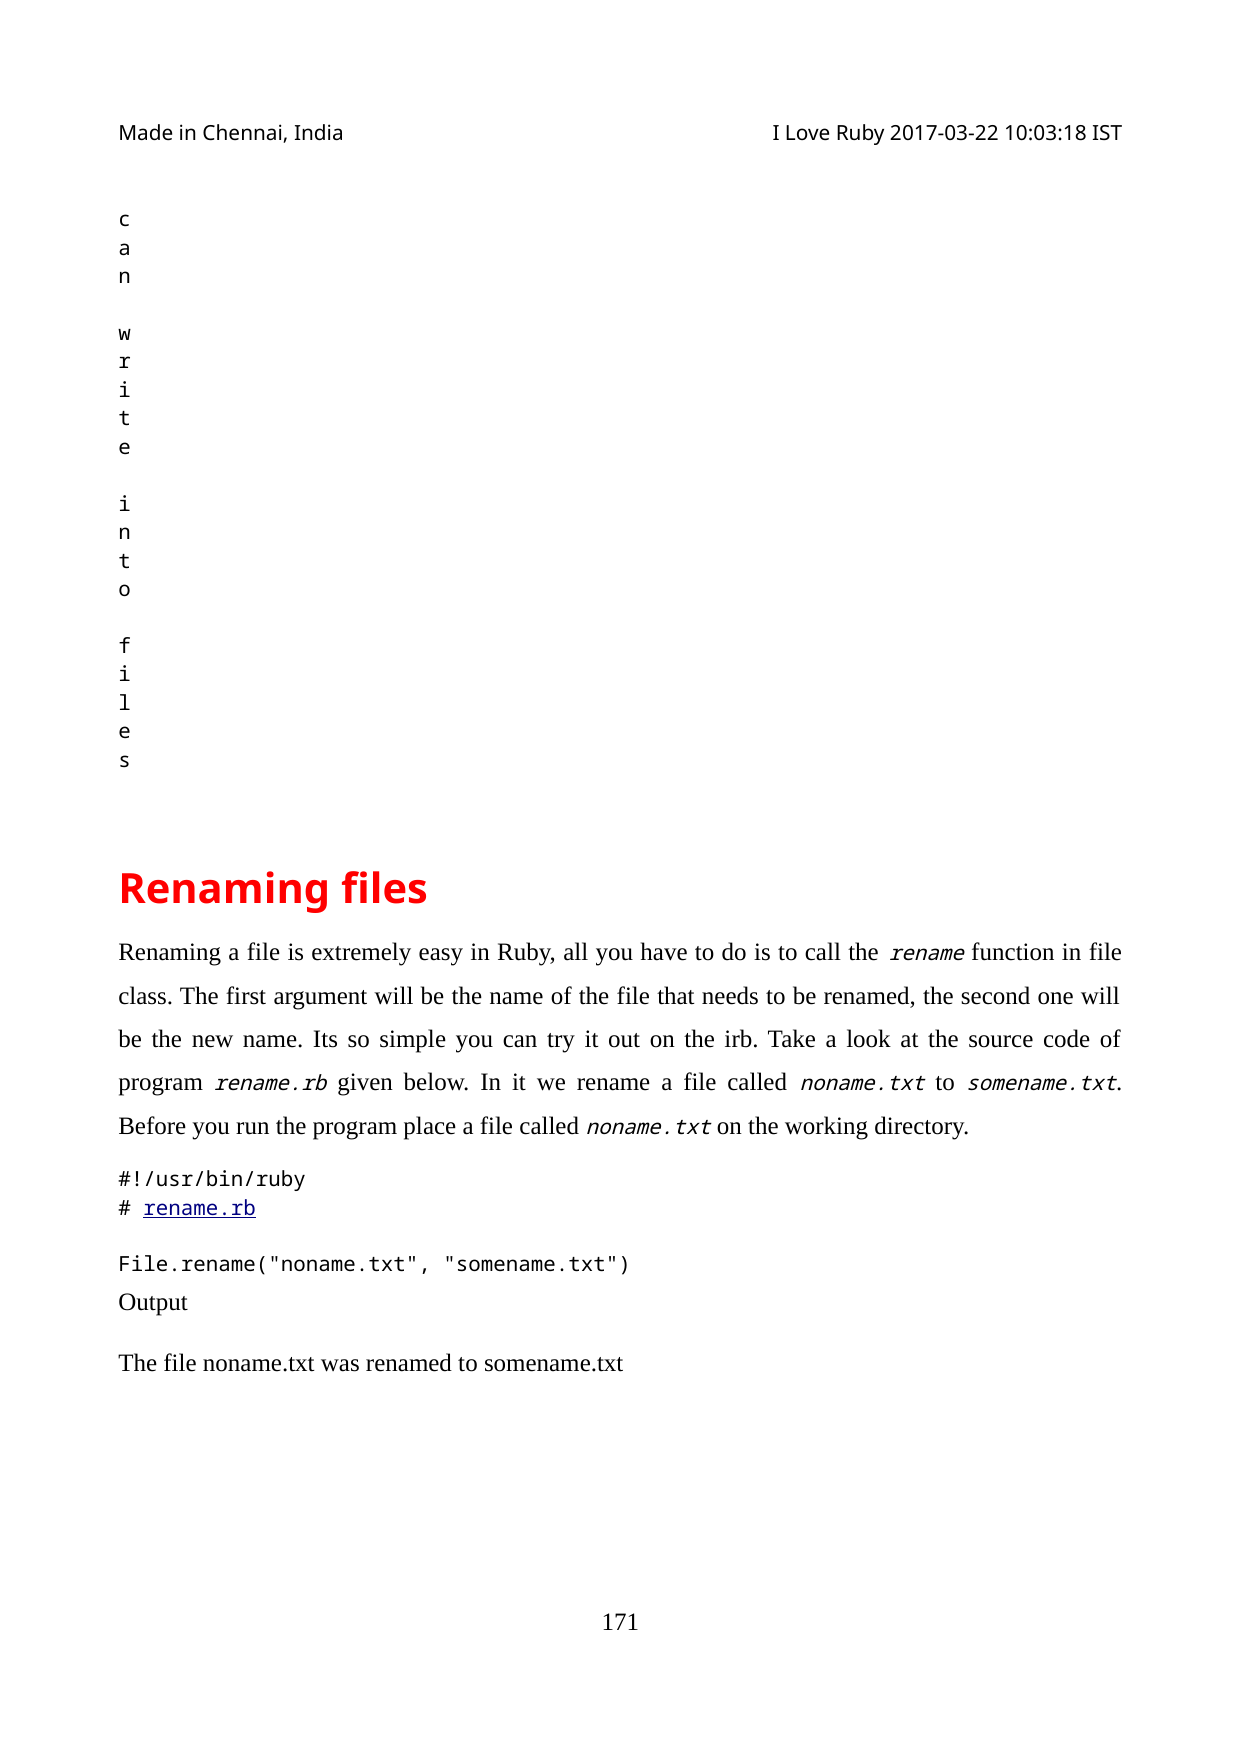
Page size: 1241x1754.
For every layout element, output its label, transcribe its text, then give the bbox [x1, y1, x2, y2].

text # rename.rb [118, 1193, 1122, 1221]
text i [118, 489, 1122, 517]
text #!/usr/bin/ruby [118, 1164, 1122, 1193]
text e [118, 432, 1122, 460]
text w [118, 318, 1122, 347]
text i [118, 375, 1122, 403]
text File.rename("noname.txt", "somename.txt") [118, 1249, 1122, 1278]
text e [118, 716, 1122, 745]
text l [118, 688, 1122, 716]
text r [118, 347, 1122, 375]
text Renaming a file is extremely easy in Ruby, all you have to do is to call the rename function in file class. The first argument will be the name of the file that needs to be renamed, the second one will be the new name. Its so simple you can try it out on the irb. Take a look at the source code of program rename.rb given below. In it we rename a file called noname.txt to somename.txt. Before you run the program place a file called noname.txt on the working directory. [118, 937, 1122, 1141]
text n [118, 517, 1122, 546]
text Output [118, 1287, 1122, 1316]
text t [118, 546, 1122, 574]
text The file noname.txt was renamed to somename.txt [118, 1348, 1122, 1376]
text t [118, 403, 1122, 432]
text f [118, 631, 1122, 659]
text i [118, 659, 1122, 688]
text a [118, 233, 1122, 261]
text c [118, 204, 1122, 233]
text n [118, 261, 1122, 290]
subtitle Renaming files [118, 859, 1122, 916]
text o [118, 574, 1122, 603]
text s [118, 745, 1122, 773]
